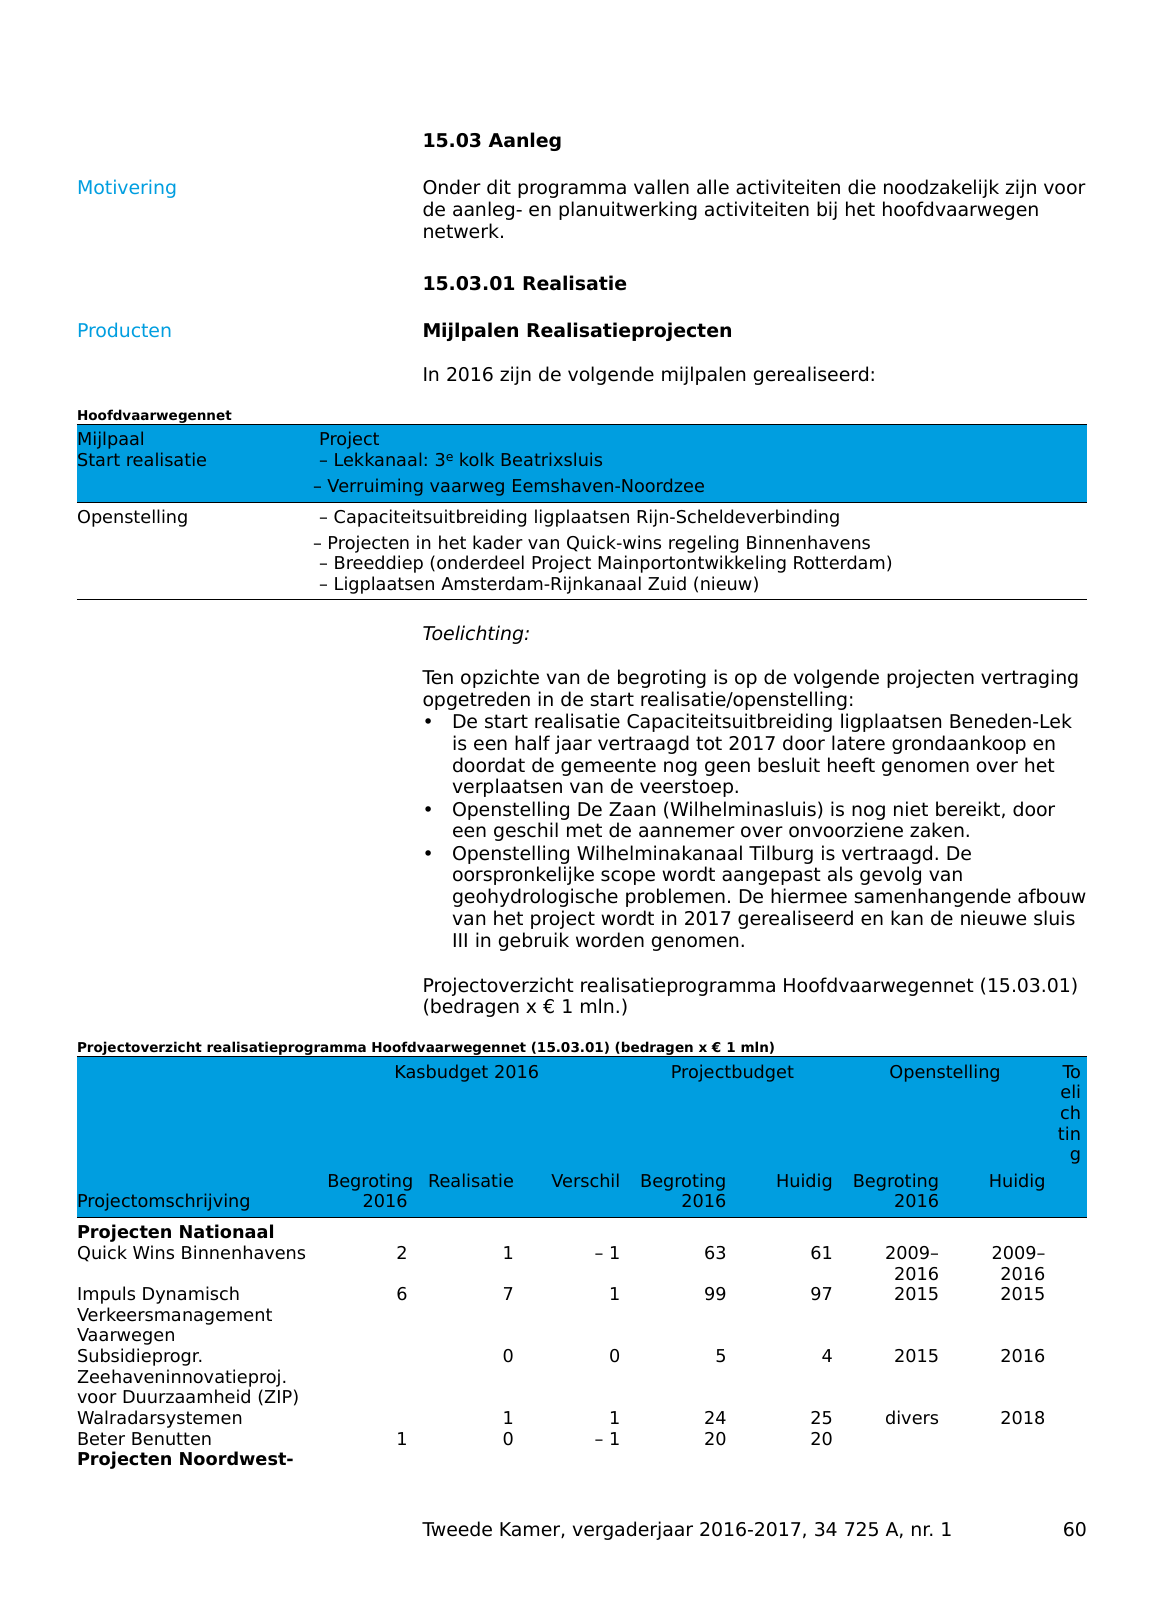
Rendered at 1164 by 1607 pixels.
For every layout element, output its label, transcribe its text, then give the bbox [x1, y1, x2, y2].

table_cell Beter Benutten [77, 1429, 307, 1449]
table_cell 1 [520, 1284, 626, 1346]
table_cell [1051, 1218, 1087, 1243]
table_cell [1051, 1346, 1087, 1408]
table_cell Begroting [839, 1165, 945, 1191]
table_cell 1 [413, 1408, 519, 1428]
table_cell [307, 1218, 413, 1243]
table_cell 0 [520, 1346, 626, 1408]
table_cell 2015 [945, 1284, 1051, 1346]
table_cell – Breeddiep (onderdeel Project Mainportontwikkeling Rotterdam) [313, 553, 1087, 574]
table_cell 1 [520, 1408, 626, 1428]
table_cell [413, 1449, 519, 1470]
table_cell [77, 574, 313, 599]
table_cell [626, 1449, 732, 1470]
table_cell 4 [732, 1346, 838, 1408]
subtitle 15.03.01 Realisatie [422, 273, 1087, 295]
table_cell [626, 1218, 732, 1243]
table_cell Realisatie [413, 1165, 519, 1191]
text In 2016 zijn de volgende mijlpalen gerealiseerd: [422, 364, 1087, 386]
table_cell 2018 [945, 1408, 1051, 1428]
table_cell 2016 [839, 1191, 945, 1217]
table_cell 2016 [307, 1191, 413, 1217]
table_cell – Verruiming vaarweg Eemshaven-Noordzee [313, 475, 1087, 502]
table_cell Quick Wins Binnenhavens [77, 1243, 307, 1284]
table_cell [732, 1449, 838, 1470]
table_cell Toelichting [1051, 1057, 1087, 1165]
table_cell – 1 [520, 1243, 626, 1284]
table_cell – Ligplaatsen Amsterdam-Rijnkanaal Zuid (nieuw) [313, 574, 1087, 599]
text • Openstelling Wilhelminakanaal Tilburg is vertraagd. De oorspronkelijke scope wordt aangepast als gevolg van geohydrologische problemen. De hiermee samenhangende afbouw van het project wordt in 2017 gerealiseerd en kan de nieuwe sluis III in gebruik worden genomen. [422, 842, 1087, 952]
table_cell [1051, 1191, 1087, 1217]
text Producten [77, 320, 399, 342]
table_cell Openstelling [839, 1057, 1051, 1165]
table_cell Mijlpaal [77, 425, 313, 450]
text Onder dit programma vallen alle activiteiten die noodzakelijk zijn voor de aanleg- en planuitwerking activiteiten bij het hoofdvaarwegen netwerk. [422, 177, 1087, 243]
table_cell [520, 1449, 626, 1470]
table_cell [413, 1191, 519, 1217]
table_cell [520, 1218, 626, 1243]
table_cell Projecten Noordwest- [77, 1449, 307, 1470]
table_cell Huidig [945, 1165, 1051, 1191]
subtitle 15.03 Aanleg [422, 130, 1087, 152]
table_cell Huidig [732, 1165, 838, 1191]
table_header Projectoverzicht realisatieprogramma Hoofdvaarwegennet (15.03.01) (bedragen x € 1 mln) [77, 1040, 1087, 1056]
table_cell – 1 [520, 1429, 626, 1449]
table_cell [839, 1429, 945, 1449]
table_cell 63 [626, 1243, 732, 1284]
table_cell [1051, 1449, 1087, 1470]
table_cell 25 [732, 1408, 838, 1428]
table_cell [413, 1218, 519, 1243]
table_cell 2015 [839, 1346, 945, 1408]
table_cell [732, 1191, 838, 1217]
table_cell [307, 1346, 413, 1408]
table_cell Projecten Nationaal [77, 1218, 307, 1243]
subtitle Toelichting: [422, 622, 1087, 644]
table_cell [945, 1218, 1051, 1243]
table_cell [77, 1057, 307, 1165]
table_cell [1051, 1165, 1087, 1191]
subtitle Projectoverzicht realisatieprogramma Hoofdvaarwegennet (15.03.01) (bedragen x € 1 mln.) [422, 974, 1087, 1018]
table_cell [839, 1218, 945, 1243]
table_cell 24 [626, 1408, 732, 1428]
table_cell 61 [732, 1243, 838, 1284]
table_cell [945, 1191, 1051, 1217]
table_cell [839, 1449, 945, 1470]
table_cell Walradarsystemen [77, 1408, 307, 1428]
table_cell [1051, 1284, 1087, 1346]
text • Openstelling De Zaan (Wilhelminasluis) is nog niet bereikt, door een geschil met de aannemer over onvoorziene zaken. [422, 798, 1087, 842]
table_cell 7 [413, 1284, 519, 1346]
table_cell [945, 1429, 1051, 1449]
text Motivering [77, 177, 399, 199]
table_cell 2 [307, 1243, 413, 1284]
table_cell 2015 [839, 1284, 945, 1346]
table_cell [520, 1191, 626, 1217]
table_header Hoofdvaarwegennet [77, 408, 1087, 423]
table_cell [1051, 1408, 1087, 1428]
table_cell Openstelling [77, 503, 313, 553]
text • De start realisatie Capaciteitsuitbreiding ligplaatsen Beneden-Lek is een half jaar vertraagd tot 2017 door latere grondaankoop en doordat de gemeente nog geen besluit heeft genomen over het verplaatsen van de veerstoep. [422, 711, 1087, 798]
text Ten opzichte van de begroting is op de volgende projecten vertraging opgetreden in de start realisatie/openstelling: [422, 667, 1087, 711]
table_cell 20 [626, 1429, 732, 1449]
table_cell Kasbudget 2016 [307, 1057, 626, 1165]
table_cell 2009–2016 [839, 1243, 945, 1284]
table_cell Subsidieprogr. Zeehaveninnovatieproj. voor Duurzaamheid (ZIP) [77, 1346, 307, 1408]
table_cell [1051, 1429, 1087, 1449]
table_cell Impuls Dynamisch Verkeersmanagement Vaarwegen [77, 1284, 307, 1346]
table_cell Projectomschrijving [77, 1191, 307, 1217]
subtitle [77, 342, 399, 350]
table_cell Project [313, 425, 1087, 450]
table_cell Verschil [520, 1165, 626, 1191]
table_cell [1051, 1243, 1087, 1284]
table_cell – Projecten in het kader van Quick-wins regeling Binnenhavens [313, 528, 1087, 553]
table_cell 6 [307, 1284, 413, 1346]
table_cell Projectbudget [626, 1057, 838, 1165]
table_cell [307, 1408, 413, 1428]
subtitle Mijlpalen Realisatieprojecten [422, 320, 1087, 342]
table_cell divers [839, 1408, 945, 1428]
table_cell Begroting [307, 1165, 413, 1191]
table_cell 20 [732, 1429, 838, 1449]
table_cell 5 [626, 1346, 732, 1408]
table_cell – Capaciteitsuitbreiding ligplaatsen Rijn-Scheldeverbinding [313, 503, 1087, 528]
table_cell [307, 1449, 413, 1470]
table_cell 99 [626, 1284, 732, 1346]
table_cell 2016 [626, 1191, 732, 1217]
table_cell 0 [413, 1346, 519, 1408]
table_cell – Lekkanaal: 3e kolk Beatrixsluis [313, 450, 1087, 475]
table_cell 1 [307, 1429, 413, 1449]
table_cell [732, 1218, 838, 1243]
table_cell 97 [732, 1284, 838, 1346]
table_cell [77, 553, 313, 574]
table_cell 2016 [945, 1346, 1051, 1408]
table_cell 1 [413, 1243, 519, 1284]
table_cell Begroting [626, 1165, 732, 1191]
table_cell [945, 1449, 1051, 1470]
table_cell Start realisatie [77, 450, 313, 475]
table_cell 2009–2016 [945, 1243, 1051, 1284]
table_cell 0 [413, 1429, 519, 1449]
